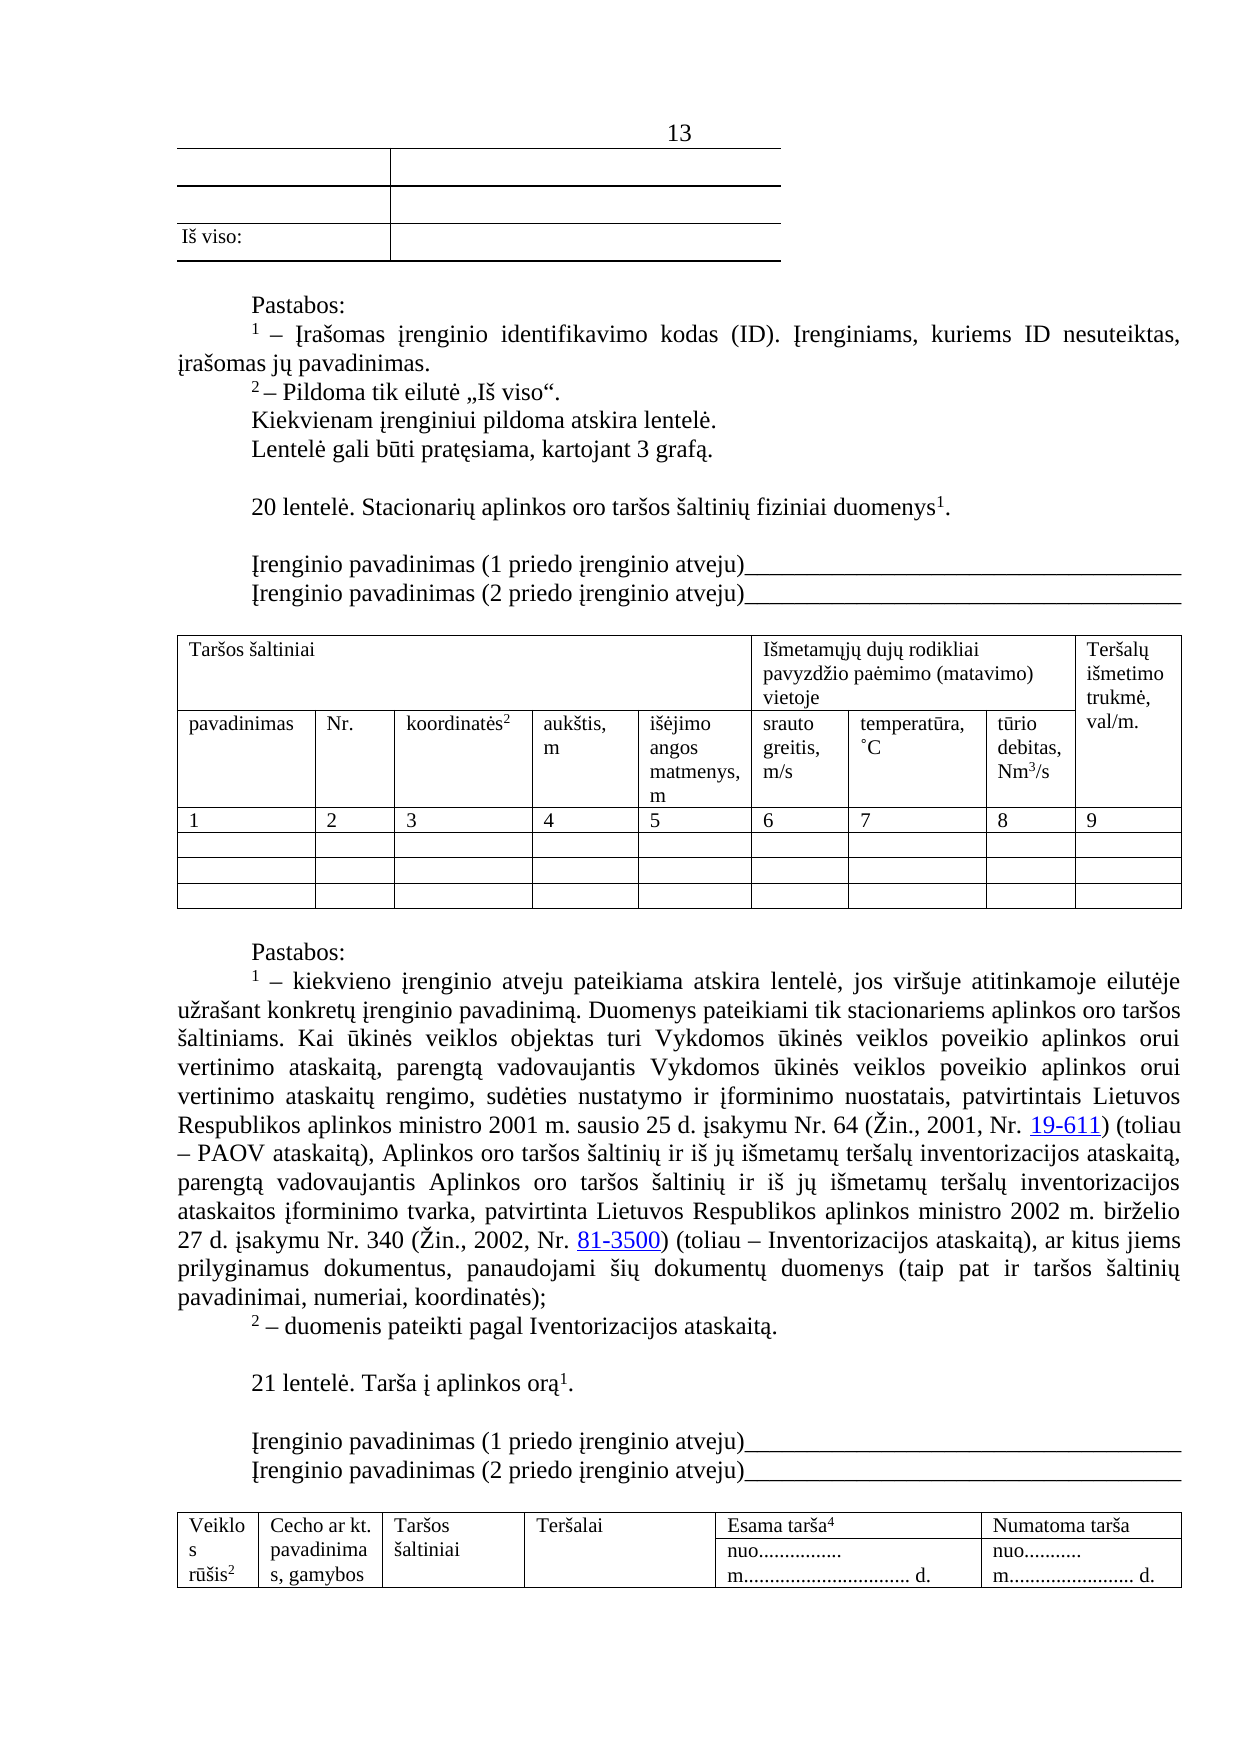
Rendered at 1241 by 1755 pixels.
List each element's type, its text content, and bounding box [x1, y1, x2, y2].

table_cell [752, 858, 848, 882]
text Pastabos: [177, 290, 1181, 319]
text Įrenginio pavadinimas (1 priedo įrenginio atveju) [177, 1426, 1181, 1455]
table_header Esama tarša4 [716, 1513, 981, 1537]
table_cell [395, 884, 532, 907]
table_cell [849, 858, 986, 882]
text 1 – kiekvieno įrenginio atveju pateikiama atskira lentelė, jos viršuje atitinkamoje eilutėje užrašant konkretų įrenginio pavadinimą. Duomenys pateikiami tik stacionariems aplinkos oro taršos šaltiniams. Kai ūkinės veiklos objektas turi Vykdomos ūkinės veiklos poveikio aplinkos orui vertinimo ataskaitą, parengtą vadovaujantis Vykdomos ūkinės veiklos poveikio aplinkos orui vertinimo ataskaitų rengimo, sudėties nustatymo ir įforminimo nuostatais, patvirtintais Lietuvos Respublikos aplinkos ministro 2001 m. sausio 25 d. įsakymu Nr. 64 (Žin., 2001, Nr. 19-611) (toliau – PAOV ataskaitą), Aplinkos oro taršos šaltinių ir iš jų išmetamų teršalų inventorizacijos ataskaitą, parengtą vadovaujantis Aplinkos oro taršos šaltinių ir iš jų išmetamų teršalų inventorizacijos ataskaitos įforminimo tvarka, patvirtinta Lietuvos Respublikos aplinkos ministro 2002 m. birželio 27 d. įsakymu Nr. 340 (Žin., 2002, Nr. 81-3500) (toliau – Inventorizacijos ataskaitą), ar kitus jiems prilyginamus dokumentus, panaudojami šių dokumentų duomenys (taip pat ir taršos šaltinių pavadinimai, numeriai, koordinatės); [177, 966, 1181, 1311]
table_header Veiklos rūšis2 [178, 1513, 258, 1587]
table_cell [639, 833, 751, 857]
table_cell tūrio debitas, Nm3/s [987, 711, 1075, 807]
table_cell [177, 187, 390, 223]
table_cell 1 [178, 808, 315, 832]
table_header Išmetamųjų dujų rodikliai pavyzdžio paėmimo (matavimo) vietoje [752, 636, 1075, 710]
table_cell Nr. [316, 711, 394, 807]
table_cell [533, 858, 638, 882]
table_cell 2 [316, 808, 394, 832]
text 21 lentelė. Tarša į aplinkos orą1. [177, 1368, 1181, 1397]
table_cell koordinatės2 [395, 711, 532, 807]
text Įrenginio pavadinimas (2 priedo įrenginio atveju) [177, 1455, 1181, 1483]
text Kiekvienam įrenginiui pildoma atskira lentelė. [177, 405, 1181, 434]
table_cell [987, 884, 1075, 907]
table_cell aukštis, m [533, 711, 638, 807]
table_cell [178, 833, 315, 857]
table_cell [1076, 858, 1181, 882]
text Įrenginio pavadinimas (1 priedo įrenginio atveju) [177, 549, 1181, 578]
table_cell [177, 149, 390, 185]
table_cell [391, 224, 781, 260]
table_cell [639, 884, 751, 907]
table_cell [533, 884, 638, 907]
table_cell [639, 858, 751, 882]
table_cell [391, 149, 781, 185]
table_header Numatoma tarša [982, 1513, 1181, 1537]
table_cell [849, 884, 986, 907]
table_cell [316, 858, 394, 882]
text Lentelė gali būti pratęsiama, kartojant 3 grafą. [177, 434, 1181, 463]
text 2 – duomenis pateikti pagal Iventorizacijos ataskaitą. [177, 1311, 1181, 1340]
table_cell [752, 884, 848, 907]
table_cell [316, 833, 394, 857]
text Pastabos: [177, 937, 1181, 966]
table_cell [395, 858, 532, 882]
table_cell išėjimo angos matmenys, m [639, 711, 751, 807]
table_cell [178, 884, 315, 907]
table_cell [1076, 833, 1181, 857]
table_cell 8 [987, 808, 1075, 832]
table_header Teršalai [525, 1513, 715, 1587]
table_cell temperatūra, ˚C [849, 711, 986, 807]
table_cell 4 [533, 808, 638, 832]
table_cell [1076, 884, 1181, 907]
table_cell [178, 858, 315, 882]
table_cell [987, 833, 1075, 857]
text 2 – Pildoma tik eilutė „Iš viso“. [177, 377, 1181, 405]
table_header Taršos šaltiniai [383, 1513, 524, 1587]
table_header Cecho ar kt. pavadinimas, gamybos [259, 1513, 382, 1587]
text 20 lentelė. Stacionarių aplinkos oro taršos šaltinių fiziniai duomenys1. [177, 492, 1181, 520]
table_cell [391, 187, 781, 223]
table_cell nuo........... m........................ d. [982, 1539, 1181, 1587]
table_cell [987, 858, 1075, 882]
table_cell nuo................ m................................ d. [716, 1539, 981, 1587]
table_cell [533, 833, 638, 857]
table_cell 6 [752, 808, 848, 832]
table_header Teršalų išmetimo trukmė, val/m. [1076, 636, 1181, 807]
table_cell Iš viso: [177, 224, 390, 260]
table_cell 9 [1076, 808, 1181, 832]
table_cell 5 [639, 808, 751, 832]
table_cell pavadinimas [178, 711, 315, 807]
table_cell srauto greitis, m/s [752, 711, 848, 807]
table_cell [395, 833, 532, 857]
text 1 – Įrašomas įrenginio identifikavimo kodas (ID). Įrenginiams, kuriems ID nesuteiktas, įrašomas jų pavadinimas. [177, 319, 1181, 377]
table_cell [316, 884, 394, 907]
table_cell 3 [395, 808, 532, 832]
text Įrenginio pavadinimas (2 priedo įrenginio atveju) [177, 578, 1181, 607]
table_cell 7 [849, 808, 986, 832]
table_cell [752, 833, 848, 857]
table_cell [849, 833, 986, 857]
table_header Taršos šaltiniai [178, 636, 751, 710]
